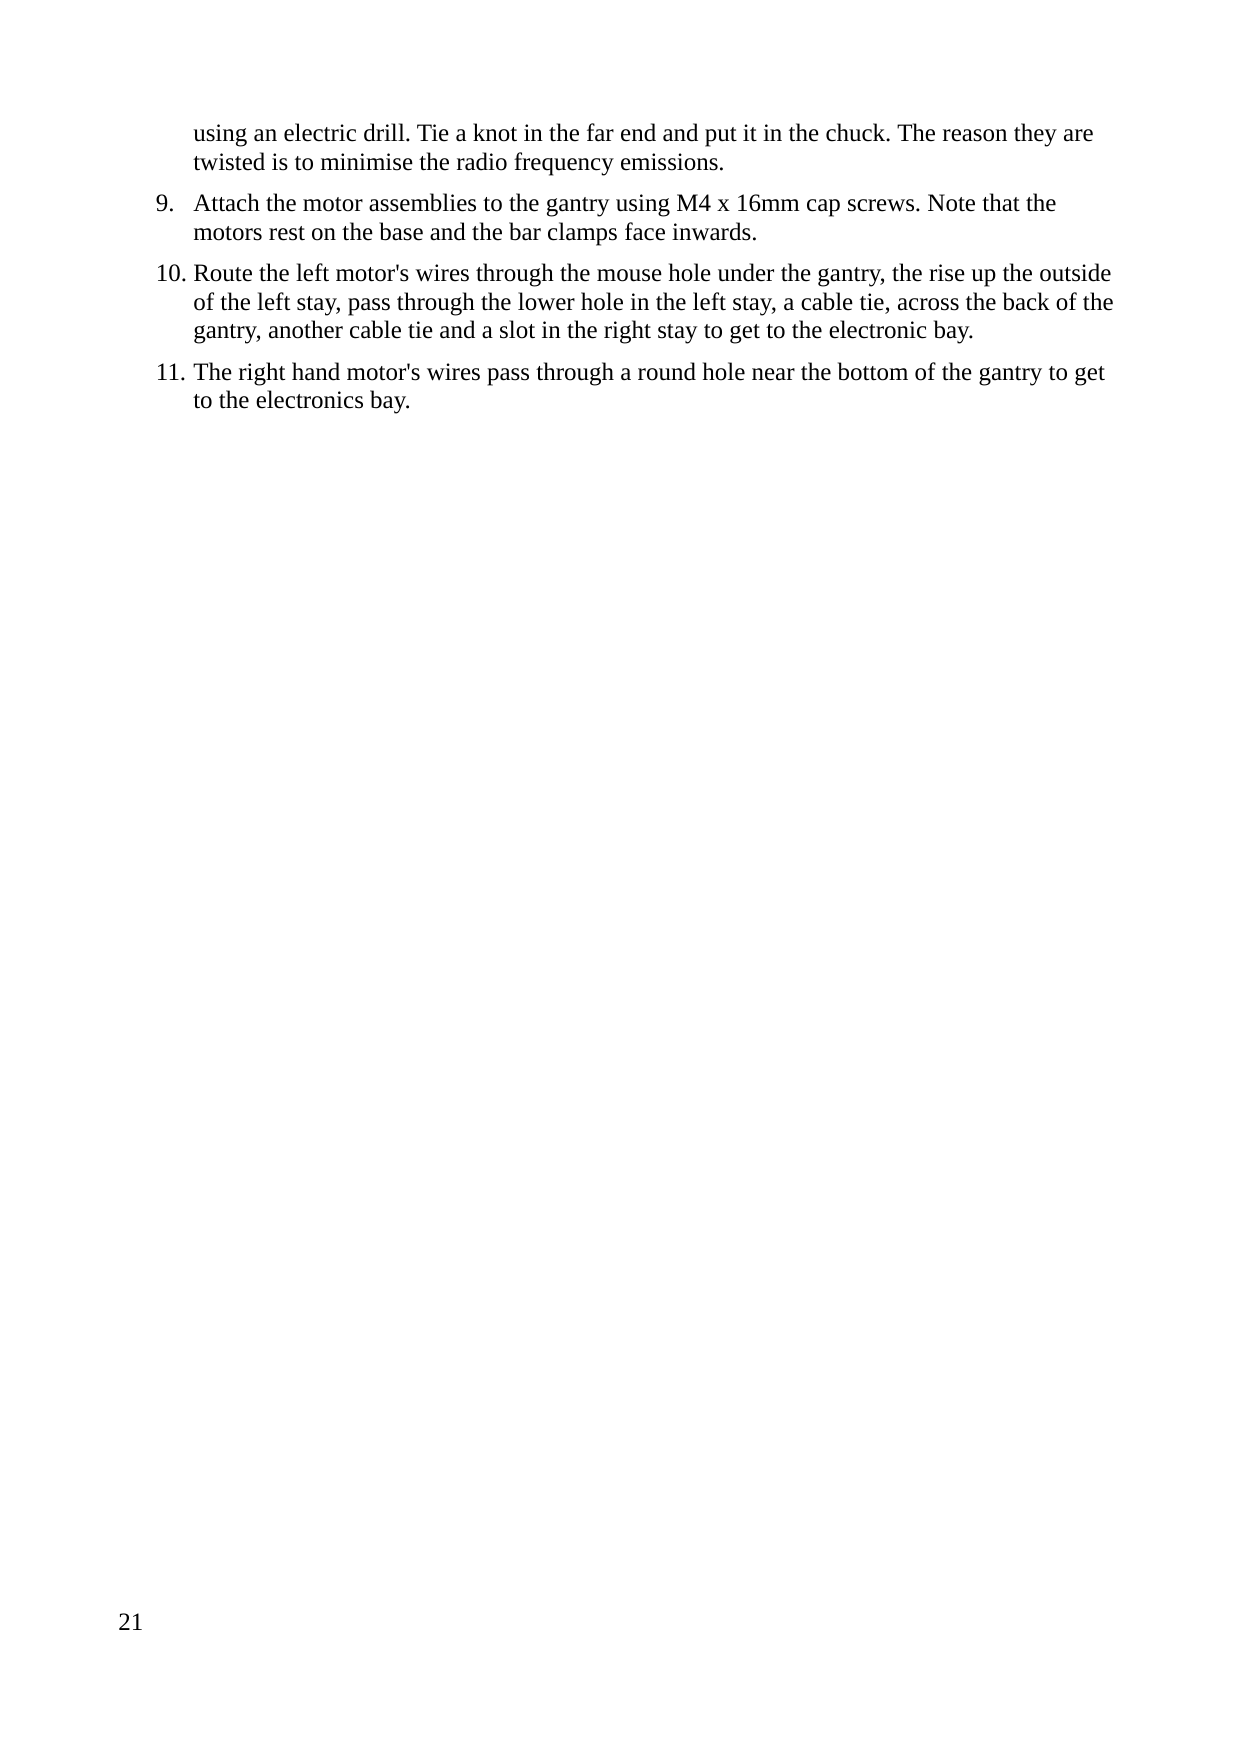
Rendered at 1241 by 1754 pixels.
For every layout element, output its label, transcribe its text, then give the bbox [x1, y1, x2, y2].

list using an electric drill. Tie a knot in the far end and put it in the chuck. The reason they are twisted is to minimise the radio frequency emissions. [156, 118, 1122, 176]
list The right hand motor's wires pass through a round hole near the bottom of the gantry to get to the electronics bay. [156, 357, 1122, 414]
list Attach the motor assemblies to the gantry using M4 x 16mm cap screws. Note that the motors rest on the base and the bar clamps face inwards. [156, 188, 1122, 246]
list Route the left motor's wires through the mouse hole under the gantry, the rise up the outside of the left stay, pass through the lower hole in the left stay, a cable tie, across the back of the gantry, another cable tie and a slot in the right stay to get to the electronic bay. [156, 258, 1122, 344]
